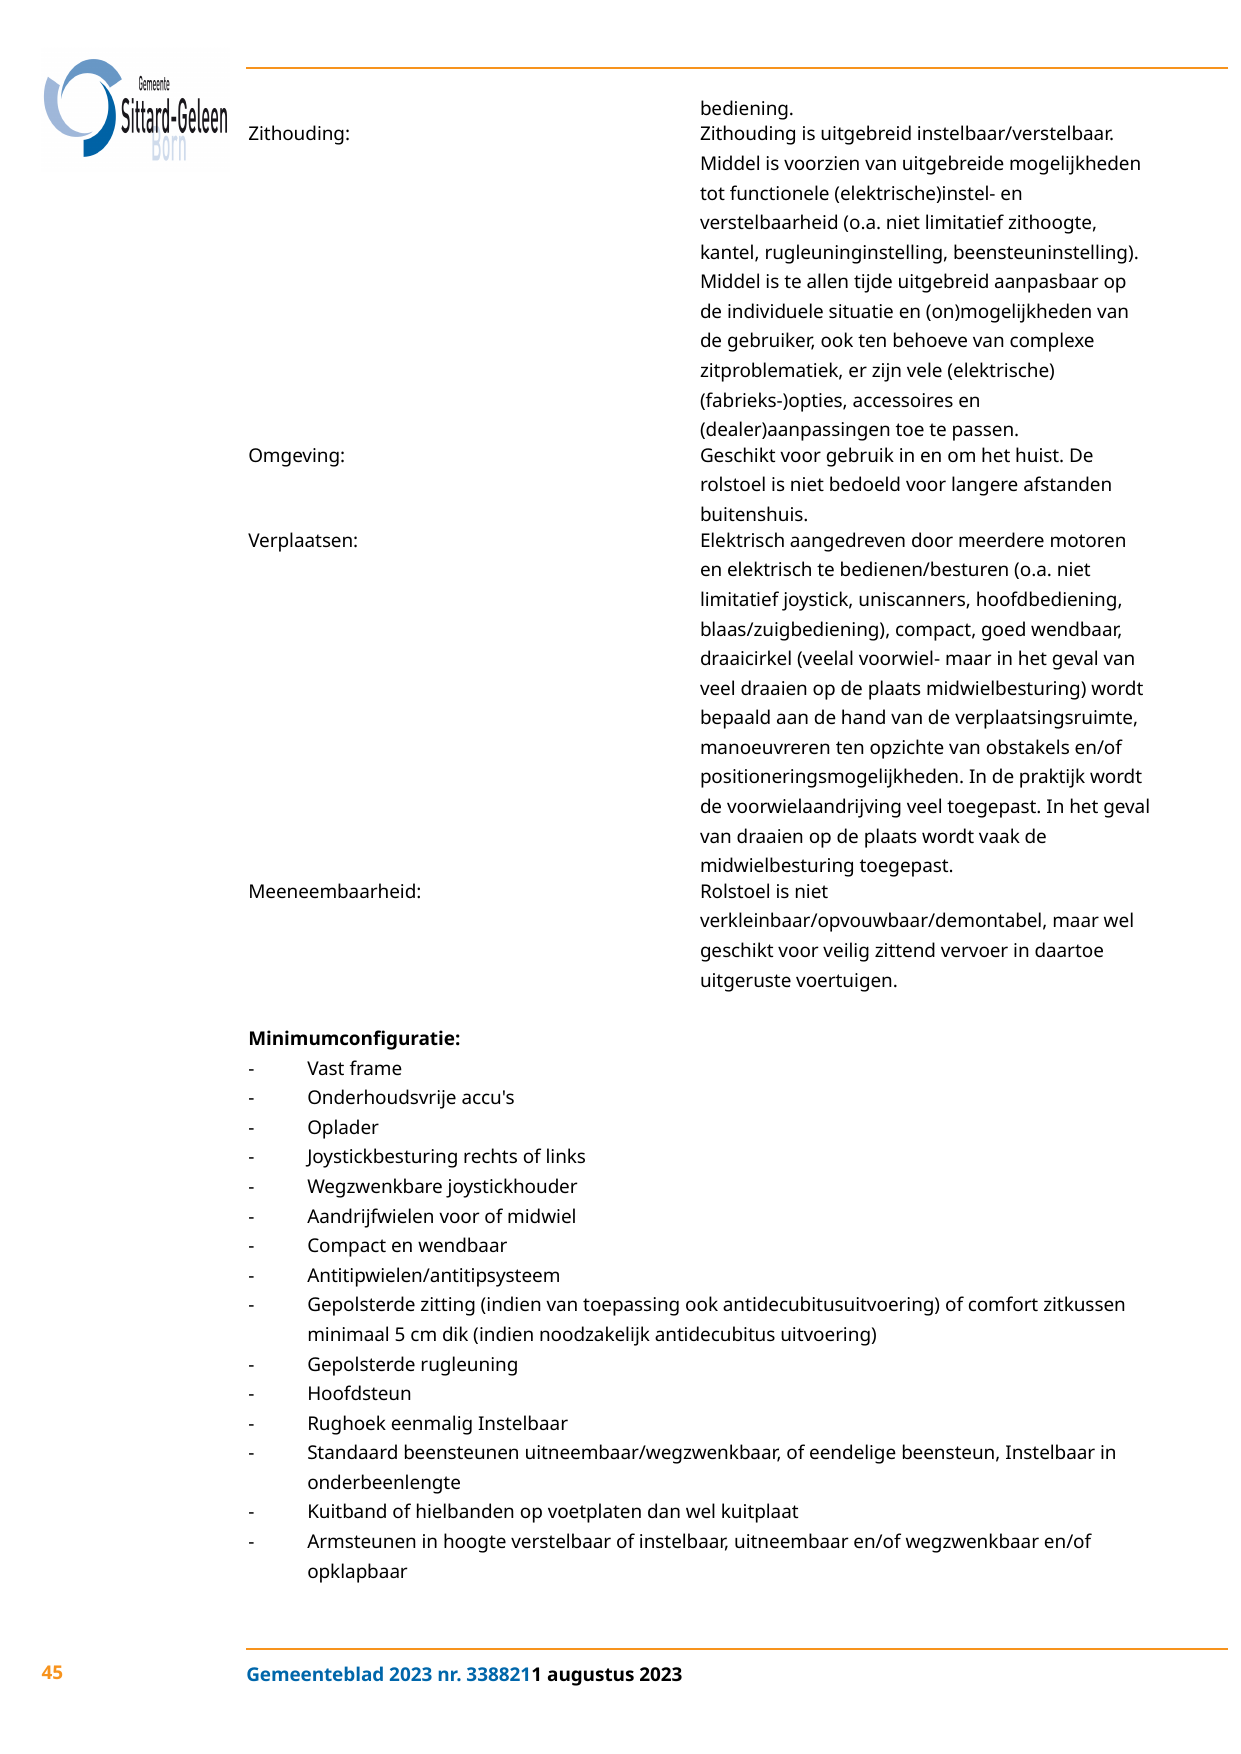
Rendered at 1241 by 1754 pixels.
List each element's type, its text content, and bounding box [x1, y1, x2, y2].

table_cell Verplaatsen: [248, 527, 700, 878]
list Rughoek eenmalig Instelbaar [248, 1410, 1152, 1436]
list Compact en wendbaar [248, 1232, 1152, 1258]
list Hoofdsteun [248, 1380, 1152, 1406]
table_cell Geschikt voor gebruik in en om het huist. De rolstoel is niet bedoeld voor langere afstanden buitenshuis. [700, 442, 1152, 527]
table_cell Elektrisch aangedreven door meerdere motoren en elektrisch te bedienen/besturen (o.a. niet limitatief joystick, uniscanners, hoofdbediening, blaas/zuigbediening), compact, goed wendbaar, draaicirkel (veelal voorwiel- maar in het geval van veel draaien op de plaats midwielbesturing) wordt bepaald aan de hand van de verplaatsingsruimte, manoeuvreren ten opzichte van obstakels en/of positioneringsmogelijkheden. In de praktijk wordt de voorwielaandrijving veel toegepast. In het geval van draaien op de plaats wordt vaak de midwielbesturing toegepast. [700, 527, 1152, 878]
list Armsteunen in hoogte verstelbaar of instelbaar, uitneembaar en/of wegzwenkbaar en/of opklapbaar [248, 1528, 1152, 1584]
table_cell bediening. [700, 95, 1152, 121]
list Antitipwielen/antitipsysteem [248, 1262, 1152, 1288]
picture [41, 47, 231, 172]
list Wegzwenkbare joystickhouder [248, 1173, 1152, 1199]
list Gepolsterde zitting (indien van toepassing ook antidecubitusuitvoering) of comfort zitkussen minimaal 5 cm dik (indien noodzakelijk antidecubitus uitvoering) [248, 1292, 1152, 1347]
list Vast frame [248, 1055, 1152, 1081]
table_cell Meeneembaarheid: [248, 878, 700, 993]
list Oplader [248, 1114, 1152, 1140]
table_cell Zithouding: [248, 121, 700, 442]
list Joystickbesturing rechts of links [248, 1144, 1152, 1169]
list Gepolsterde rugleuning [248, 1351, 1152, 1377]
list Aandrijfwielen voor of midwiel [248, 1203, 1152, 1229]
table_cell Rolstoel is niet verkleinbaar/opvouwbaar/demontabel, maar wel geschikt voor veilig zittend vervoer in daartoe uitgeruste voertuigen. [700, 878, 1152, 993]
text Minimumconfiguratie: [248, 1025, 1152, 1051]
table_cell Omgeving: [248, 442, 700, 527]
list Standaard beensteunen uitneembaar/wegzwenkbaar, of eendelige beensteun, Instelbaar in onderbeenlengte [248, 1439, 1152, 1495]
list Onderhoudsvrije accu's [248, 1084, 1152, 1110]
table_cell [248, 95, 700, 121]
list Kuitband of hielbanden op voetplaten dan wel kuitplaat [248, 1499, 1152, 1524]
table_cell Zithouding is uitgebreid instelbaar/verstelbaar. Middel is voorzien van uitgebreide mogelijkheden tot functionele (elektrische)instel- en verstelbaarheid (o.a. niet limitatief zithoogte, kantel, rugleuninginstelling, beensteuninstelling). Middel is te allen tijde uitgebreid aanpasbaar op de individuele situatie en (on)mogelijkheden van de gebruiker, ook ten behoeve van complexe zitproblematiek, er zijn vele (elektrische) (fabrieks-)opties, accessoires en (dealer)aanpassingen toe te passen. [700, 121, 1152, 442]
